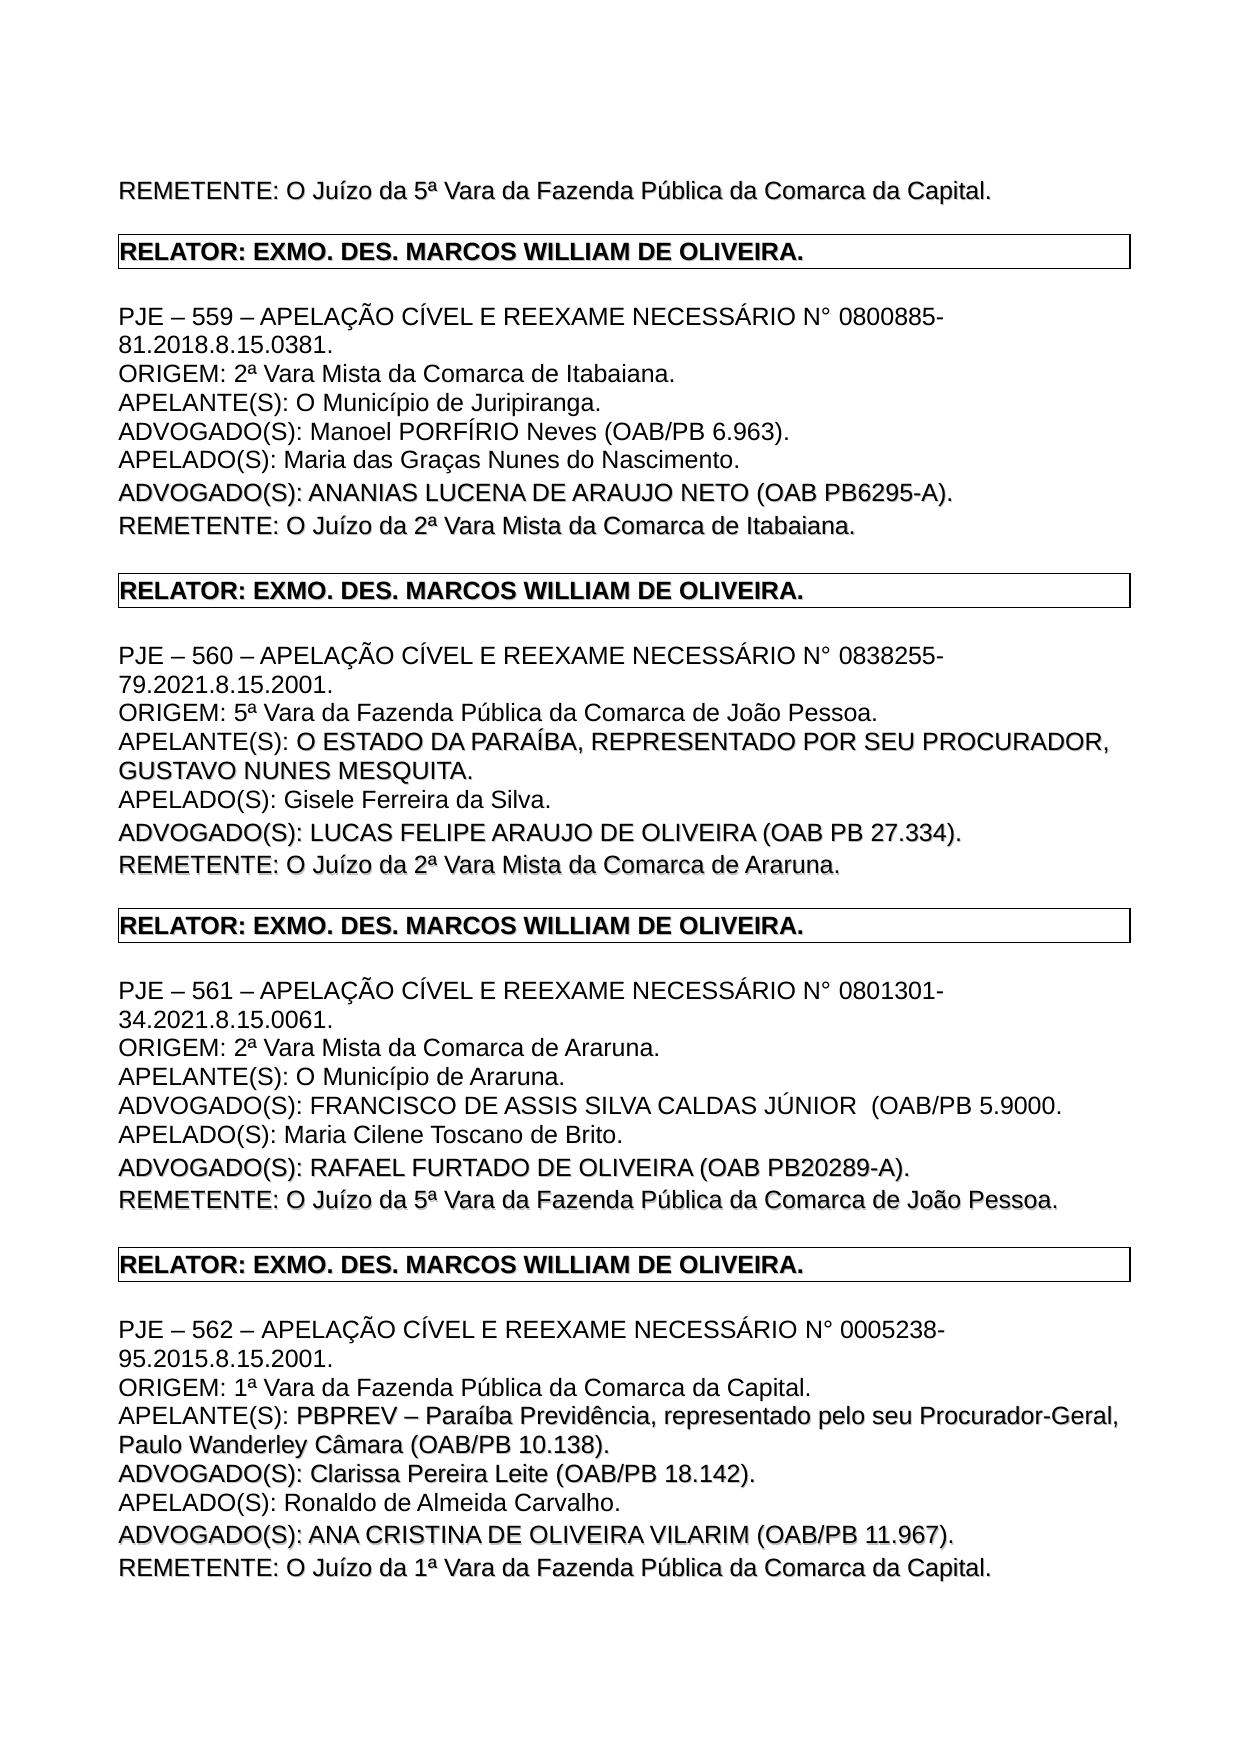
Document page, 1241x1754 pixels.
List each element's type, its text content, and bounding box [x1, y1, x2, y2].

text RELATOR: EXMO. DES. MARCOS WILLIAM DE OLIVEIRA. [119, 909, 1129, 942]
text APELADO(S): Ronaldo de Almeida Carvalho. [118, 1488, 1122, 1516]
text ADVOGADO(S): FRANCISCO DE ASSIS SILVA CALDAS JÚNIOR (OAB/PB 5.9000. [118, 1091, 1122, 1120]
text REMETENTE: O Juízo da 5ª Vara da Fazenda Pública da Comarca de João Pessoa. [118, 1186, 1131, 1214]
text RELATOR: EXMO. DES. MARCOS WILLIAM DE OLIVEIRA. [119, 574, 1129, 607]
text APELANTE(S): PBPREV – Paraíba Previdência, representado pelo seu Procurador-Geral, Paulo Wanderley Câmara (OAB/PB 10.138). [118, 1401, 1122, 1459]
text PJE – 562 – APELAÇÃO CÍVEL E REEXAME NECESSÁRIO N° 0005238-95.2015.8.15.2001. [118, 1315, 1122, 1373]
text REMETENTE: O Juízo da 2ª Vara Mista da Comarca de Araruna. [118, 851, 1131, 879]
text APELADO(S): Maria Cilene Toscano de Brito. [118, 1120, 1122, 1148]
text REMETENTE: O Juízo da 1ª Vara da Fazenda Pública da Comarca da Capital. [118, 1553, 1131, 1582]
text PJE – 561 – APELAÇÃO CÍVEL E REEXAME NECESSÁRIO N° 0801301-34.2021.8.15.0061. [118, 976, 1122, 1033]
text ORIGEM: 2ª Vara Mista da Comarca de Itabaiana. [118, 359, 1122, 388]
text ADVOGADO(S): LUCAS FELIPE ARAUJO DE OLIVEIRA (OAB PB 27.334). [118, 818, 1131, 846]
text ADVOGADO(S): RAFAEL FURTADO DE OLIVEIRA (OAB PB20289-A). [118, 1153, 1131, 1181]
text RELATOR: EXMO. DES. MARCOS WILLIAM DE OLIVEIRA. [119, 235, 1129, 268]
text PJE – 560 – APELAÇÃO CÍVEL E REEXAME NECESSÁRIO N° 0838255-79.2021.8.15.2001. [118, 641, 1122, 698]
text RELATOR: EXMO. DES. MARCOS WILLIAM DE OLIVEIRA. [119, 1248, 1129, 1281]
text APELADO(S): Gisele Ferreira da Silva. [118, 785, 1122, 813]
text ADVOGADO(S): Manoel PORFÍRIO Neves (OAB/PB 6.963). [118, 417, 1122, 446]
text ADVOGADO(S): ANA CRISTINA DE OLIVEIRA VILARIM (OAB/PB 11.967). [118, 1521, 1131, 1549]
text APELADO(S): Maria das Graças Nunes do Nascimento. [118, 446, 1122, 474]
text APELANTE(S): O ESTADO DA PARAÍBA, REPRESENTADO POR SEU PROCURADOR, GUSTAVO NUNES MESQUITA. [118, 727, 1122, 785]
text APELANTE(S): O Município de Juripiranga. [118, 388, 1122, 417]
text APELANTE(S): O Município de Araruna. [118, 1062, 1122, 1091]
text ADVOGADO(S): ANANIAS LUCENA DE ARAUJO NETO (OAB PB6295-A). [118, 478, 1131, 507]
text ORIGEM: 5ª Vara da Fazenda Pública da Comarca de João Pessoa. [118, 698, 1122, 727]
text REMETENTE: O Juízo da 2ª Vara Mista da Comarca de Itabaiana. [118, 511, 1131, 540]
text PJE – 559 – APELAÇÃO CÍVEL E REEXAME NECESSÁRIO N° 0800885-81.2018.8.15.0381. [118, 302, 1122, 359]
text ADVOGADO(S): Clarissa Pereira Leite (OAB/PB 18.142). [118, 1459, 1122, 1488]
text ORIGEM: 1ª Vara da Fazenda Pública da Comarca da Capital. [118, 1373, 1122, 1401]
text REMETENTE: O Juízo da 5ª Vara da Fazenda Pública da Comarca da Capital. [118, 176, 1122, 205]
text ORIGEM: 2ª Vara Mista da Comarca de Araruna. [118, 1033, 1122, 1062]
